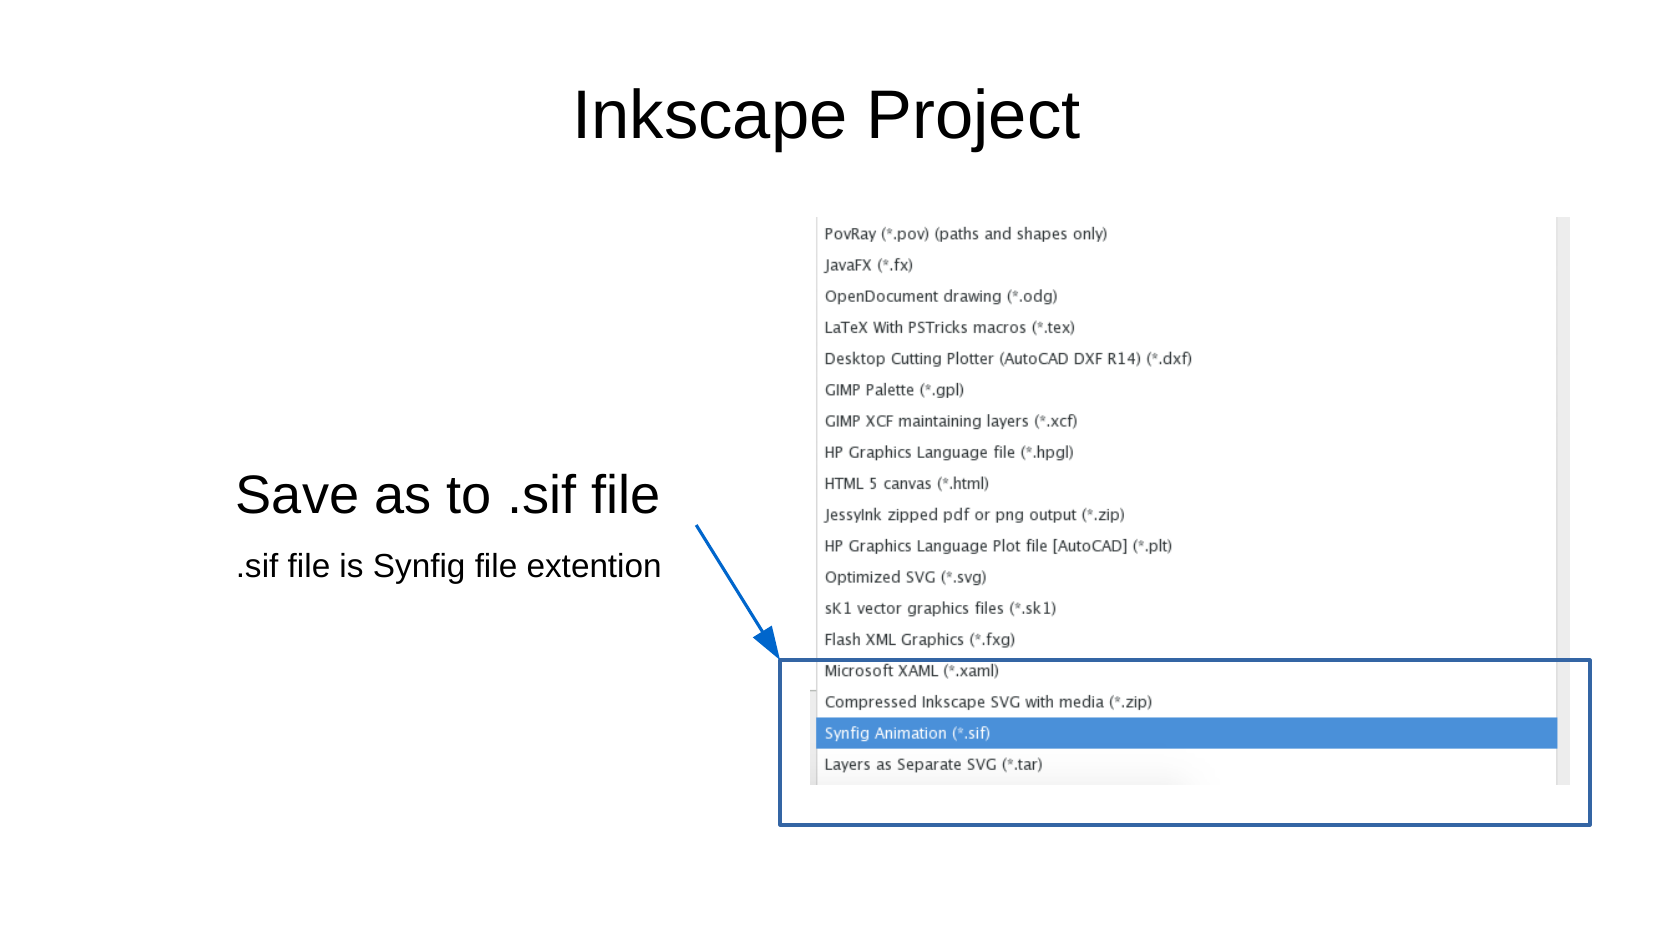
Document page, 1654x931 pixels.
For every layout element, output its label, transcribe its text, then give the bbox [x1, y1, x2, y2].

picture [810, 662, 1570, 785]
title Inkscape Project [82, 37, 1571, 193]
picture [810, 217, 1570, 658]
list Save as to .sif file .sif file is Synfig file extention [165, 465, 697, 623]
